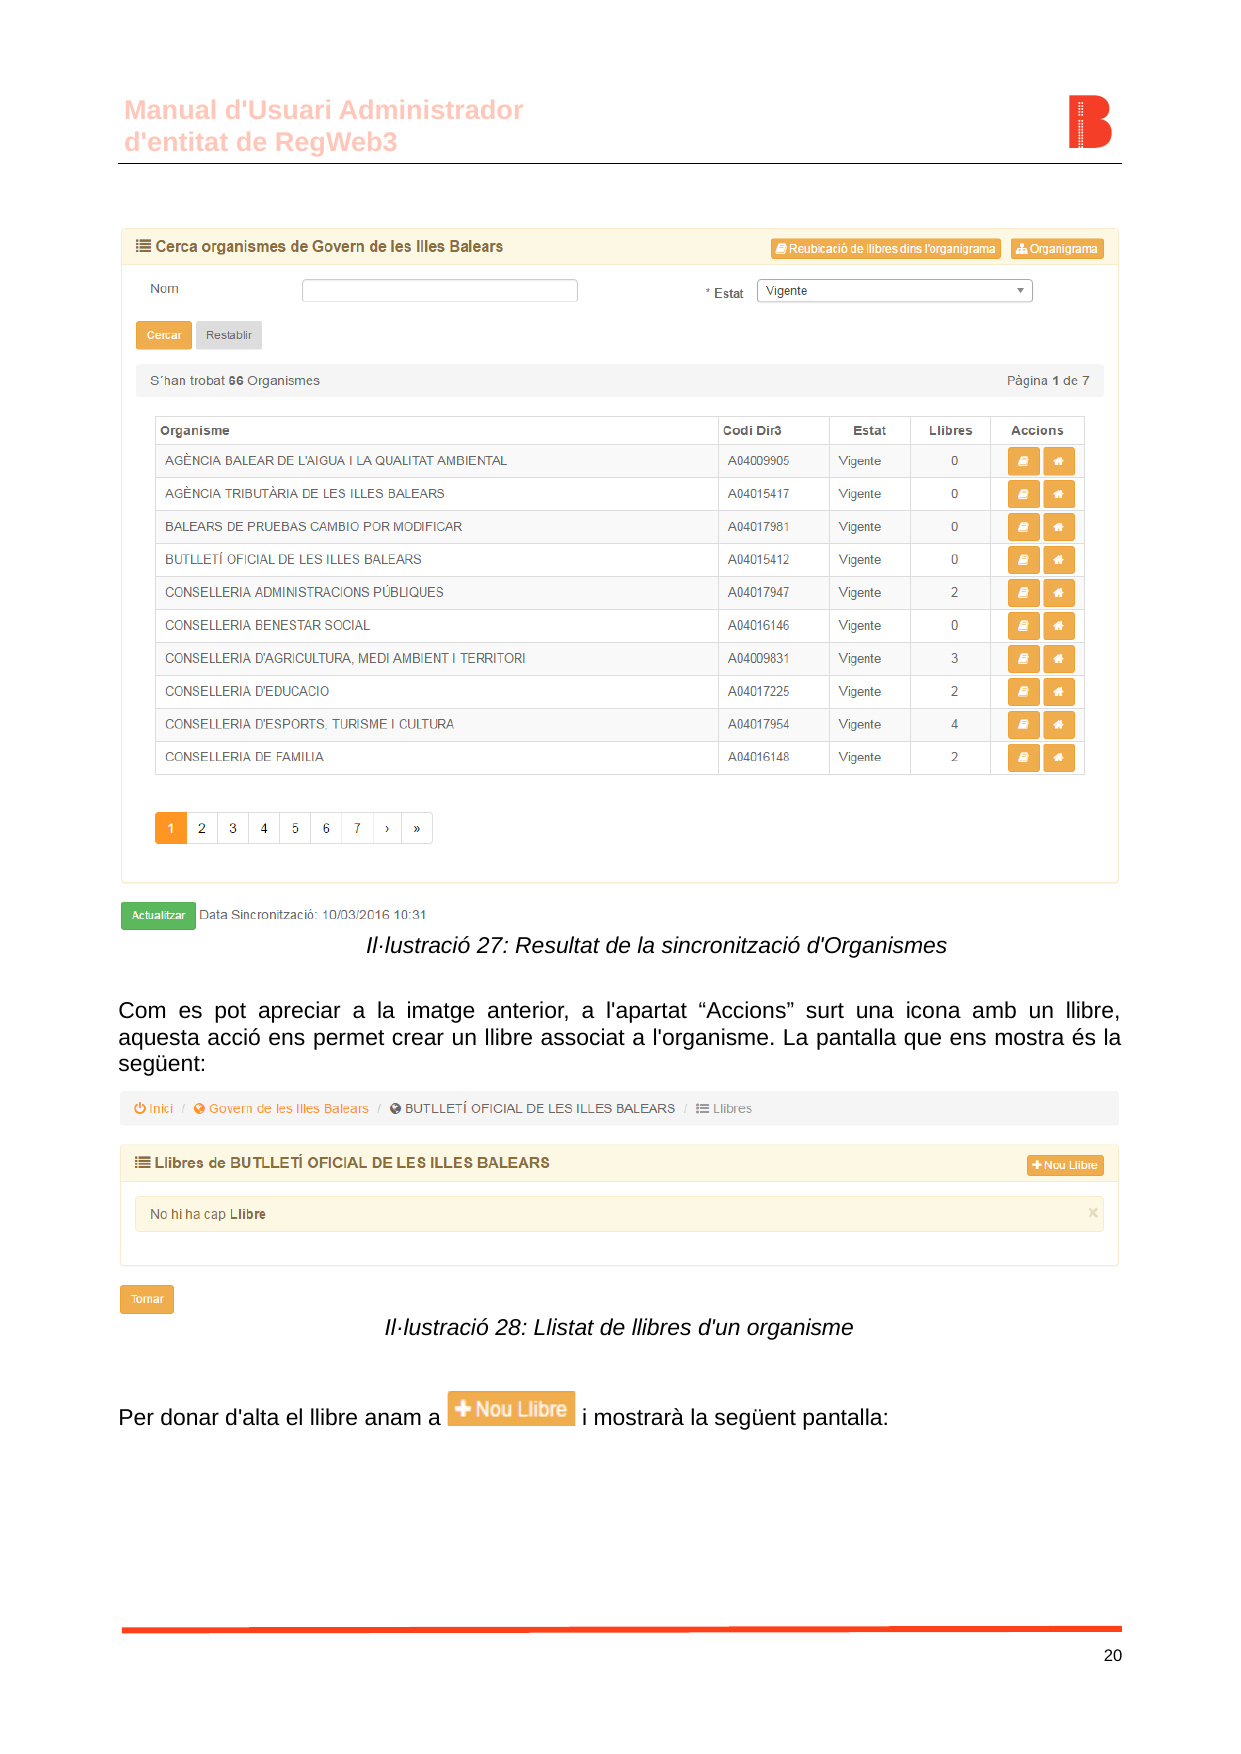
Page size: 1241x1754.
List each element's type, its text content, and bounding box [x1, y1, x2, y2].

text Per donar d'alta el llibre anam a i mostrarà la següent pantalla: [118, 1391, 1122, 1431]
text Com es pot apreciar a la imatge anterior, a l'apartat “Accions” surt una icona amb un llibre, aquesta acció ens permet crear un llibre associat a l'organisme. La pantalla que ens mostra és la següent: [118, 997, 1122, 1076]
list Il·lustració 27: Resultat de la sincronització d'Organismes [156, 932, 1122, 958]
text Il·lustració 28: Llistat de llibres d'un organisme [118, 1314, 1122, 1340]
picture [1063, 94, 1117, 150]
